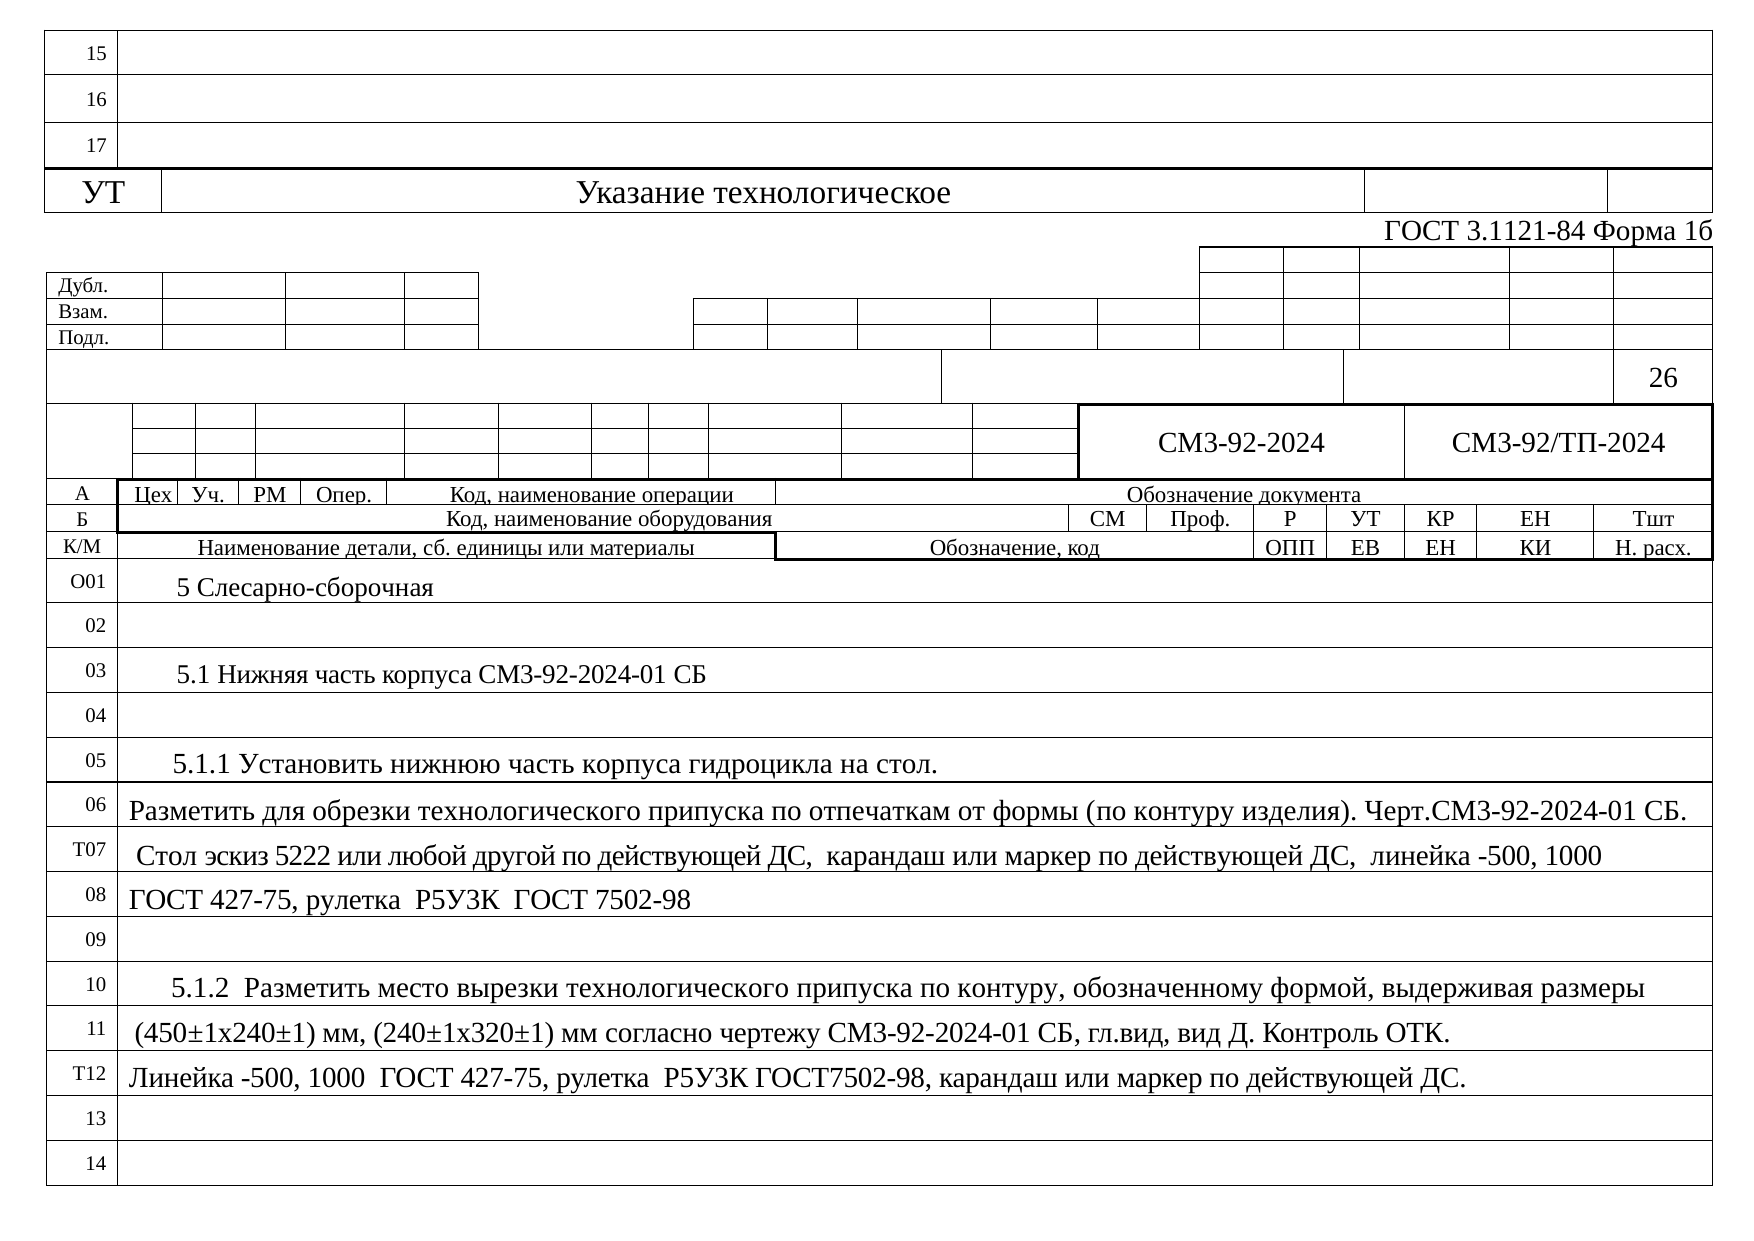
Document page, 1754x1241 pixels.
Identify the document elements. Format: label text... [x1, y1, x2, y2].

table_cell [1098, 299, 1199, 324]
table_cell [118, 603, 1712, 647]
table_cell 26 [1614, 350, 1712, 402]
table_cell Р [1254, 505, 1326, 531]
table_cell [973, 454, 1077, 478]
table_cell [1200, 325, 1283, 349]
table_cell [1614, 325, 1712, 349]
table_cell [47, 404, 132, 478]
table_cell Код, наименование операции [387, 481, 775, 504]
table_cell ЕВ [1327, 532, 1404, 557]
table_cell [1510, 273, 1613, 298]
table_cell [286, 273, 404, 298]
table_header [1510, 248, 1613, 272]
table_cell [256, 429, 404, 453]
table_cell КР [1405, 505, 1476, 531]
table_cell Т07 [47, 827, 117, 871]
table_cell Линейка -500, 1000 ГОСТ 427-75, рулетка Р5У3К ГОСТ7502-98, карандаш или маркер по действующей ДС. [118, 1051, 1712, 1095]
table_cell [479, 298, 693, 349]
table_cell Уч. [178, 481, 238, 504]
table_cell 17 [45, 123, 117, 167]
table_cell [930, 31, 1712, 74]
table_cell КИ [1477, 532, 1593, 557]
table_cell [1510, 299, 1613, 324]
table_cell [256, 404, 404, 428]
text ГОСТ 3.1121-84 Форма 1б [74, 213, 1713, 246]
table_cell Разметить для обрезки технологического припуска по отпечаткам от формы (по контуру изделия). Черт.СМ3-92-2024-01 СБ. [118, 783, 1712, 826]
table_cell [405, 299, 478, 324]
table_cell [163, 273, 285, 298]
table_cell [592, 454, 648, 478]
table_cell [709, 404, 841, 428]
table_cell 02 [47, 603, 117, 647]
table_cell [256, 454, 404, 478]
table_cell [133, 454, 195, 478]
table_cell [709, 429, 841, 453]
table_cell [1284, 273, 1359, 298]
table_cell СМ [1069, 505, 1146, 531]
table_cell [196, 404, 255, 428]
table_cell К/М [47, 532, 117, 557]
table_cell [693, 272, 768, 298]
table_cell Обозначение, код [777, 532, 1253, 557]
table_cell Н. расх. [1594, 532, 1711, 557]
table_cell Стол эскиз 5222 или любой другой по действующей ДС, карандаш или маркер по действующей ДС, линейка -500, 1000 [118, 827, 1712, 871]
table_cell [1200, 273, 1283, 298]
table_cell СМ3-92-2024 [1080, 406, 1404, 478]
table_cell [649, 454, 708, 478]
table_cell 15 [45, 31, 117, 74]
table_cell [592, 404, 648, 428]
table_cell [991, 325, 1097, 349]
table_header [1614, 248, 1712, 272]
table_cell Тшт [1594, 505, 1711, 531]
table_cell О01 [47, 559, 117, 602]
table_cell Наименование детали, сб. единицы или материалы [118, 534, 774, 557]
table_cell 5.1.1 Установить нижнюю часть корпуса гидроцикла на стол. [118, 738, 1712, 781]
table_cell [118, 917, 1712, 961]
table_cell 10 [47, 962, 117, 1005]
table_cell [196, 429, 255, 453]
table_cell [842, 404, 972, 428]
table_cell [118, 1141, 1712, 1184]
table_cell 06 [47, 783, 117, 826]
table_cell А [47, 479, 116, 504]
table_cell [1360, 273, 1509, 298]
table_header [1284, 248, 1359, 272]
table_cell [694, 325, 767, 349]
table_cell РМ [239, 481, 300, 504]
table_cell [286, 325, 404, 349]
table_cell [649, 404, 708, 428]
table_cell Проф. [1147, 505, 1253, 531]
table_cell [768, 299, 857, 324]
table_cell [1360, 325, 1509, 349]
table_cell 5.1 Нижняя часть корпуса СМ3-92-2024-01 СБ [118, 648, 1712, 692]
table_cell [649, 429, 708, 453]
table_cell [1614, 273, 1712, 298]
table_cell 11 [47, 1006, 117, 1050]
table_header [1200, 248, 1283, 272]
table_cell [133, 429, 195, 453]
table_header [47, 246, 1199, 272]
table_cell Код, наименование оборудования [119, 505, 1068, 531]
table_cell [499, 429, 591, 453]
table_cell [1098, 272, 1199, 298]
table_cell ЕН [1477, 505, 1593, 531]
table_cell [842, 454, 972, 478]
table_cell [592, 429, 648, 453]
table_cell [196, 454, 255, 478]
table_cell [405, 454, 498, 478]
table_cell Обозначение документа [776, 481, 1711, 504]
table_cell [286, 299, 404, 324]
table_cell 09 [47, 917, 117, 961]
table_cell 08 [47, 872, 117, 916]
table_cell [1284, 325, 1359, 349]
table_cell Дубл. [47, 273, 162, 298]
table_cell 13 [47, 1096, 117, 1140]
table_cell 14 [47, 1141, 117, 1184]
table_cell [694, 299, 767, 324]
table_cell ОПП [1254, 532, 1326, 557]
table_cell Подл. [47, 325, 162, 349]
table_cell [858, 325, 990, 349]
table_cell [405, 325, 478, 349]
table_cell [942, 350, 1343, 402]
table_cell [842, 429, 972, 453]
table_cell [1510, 325, 1613, 349]
table_cell УТ [45, 170, 161, 212]
table_cell Указание технологическое [162, 170, 1364, 212]
table_cell [1098, 325, 1199, 349]
table_cell [1365, 170, 1607, 212]
table_cell ГОСТ 427-75, рулетка Р5У3К ГОСТ 7502-98 [118, 872, 1712, 916]
table_cell [1284, 299, 1359, 324]
table_cell УТ [1327, 505, 1404, 531]
table_cell 5.1.2 Разметить место вырезки технологического припуска по контуру, обозначенному формой, выдерживая размеры [118, 962, 1712, 1005]
table_cell (450±1х240±1) мм, (240±1х320±1) мм согласно чертежу СМ3-92-2024-01 СБ, гл.вид, вид Д. Контроль ОТК. [118, 1006, 1712, 1050]
table_cell T12 [47, 1051, 117, 1095]
table_cell [118, 31, 930, 74]
table_cell ЕН [1405, 532, 1476, 557]
table_header [1360, 248, 1509, 272]
table_cell Взам. [47, 299, 162, 324]
table_cell [990, 272, 1098, 298]
table_cell СМ3-92/ТП-2024 [1405, 406, 1711, 478]
table_cell Цех [119, 481, 177, 504]
table_cell [163, 299, 285, 324]
table_cell [709, 454, 841, 478]
table_cell [499, 404, 591, 428]
table_cell [405, 404, 498, 428]
table_cell 5 Слесарно-сборочная [118, 559, 1712, 602]
table_cell [858, 299, 990, 324]
table_cell Б [47, 505, 116, 531]
table_cell 05 [47, 738, 117, 781]
table_cell [118, 75, 1712, 122]
table_cell [499, 454, 591, 478]
table_cell [768, 325, 857, 349]
table_cell [118, 1096, 1712, 1140]
table_cell [858, 272, 990, 298]
table_cell 03 [47, 648, 117, 692]
table_cell [1200, 299, 1283, 324]
table_cell [1360, 299, 1509, 324]
table_cell [1614, 299, 1712, 324]
table_cell [973, 429, 1077, 453]
table_cell [118, 123, 1712, 167]
table_cell [991, 299, 1097, 324]
table_cell [47, 350, 941, 402]
table_cell [973, 404, 1077, 428]
table_cell [118, 693, 1712, 737]
table_cell [405, 273, 478, 298]
table_cell [133, 404, 195, 428]
table_cell Опер. [301, 481, 386, 504]
table_cell [768, 272, 857, 298]
table_cell [163, 325, 285, 349]
table_cell 04 [47, 693, 117, 737]
table_cell [405, 429, 498, 453]
table_cell 16 [45, 75, 117, 122]
table_cell [1608, 170, 1712, 212]
table_cell [479, 272, 693, 298]
table_cell [1344, 350, 1613, 402]
